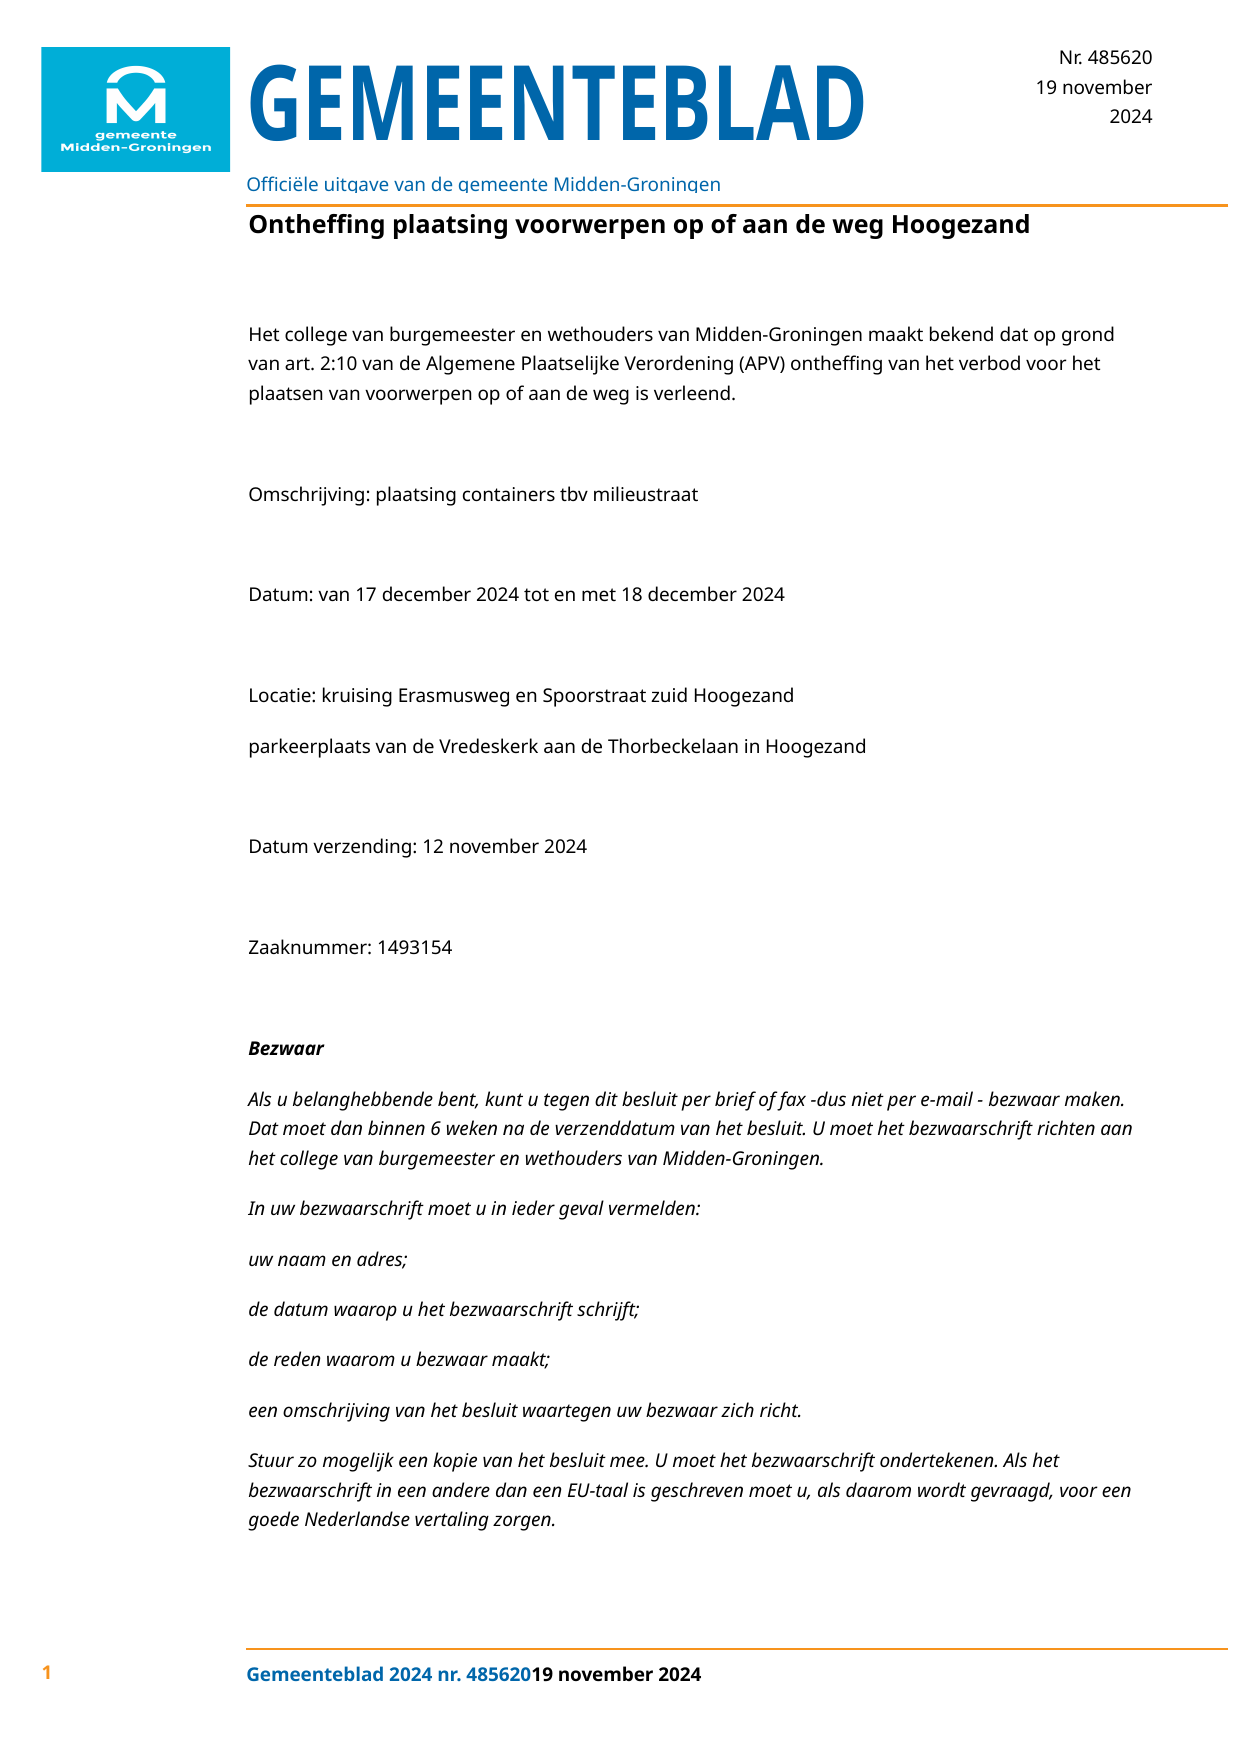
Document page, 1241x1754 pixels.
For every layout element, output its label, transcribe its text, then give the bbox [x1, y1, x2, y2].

text Datum: van 17 december 2024 tot en met 18 december 2024 [248, 582, 1152, 607]
text Datum verzending: 12 november 2024 [248, 834, 1152, 859]
picture [107, 89, 165, 122]
text Ontheffing plaatsing voorwerpen op of aan de weg Hoogezand [248, 207, 1152, 241]
text Zaaknummer: 1493154 [248, 934, 1152, 960]
picture [108, 66, 164, 82]
text een omschrijving van het besluit waartegen uw bezwaar zich richt. [248, 1397, 1152, 1423]
text de reden waarom u bezwaar maakt; [248, 1347, 1152, 1372]
text parkeerplaats van de Vredeskerk aan de Thorbeckelaan in Hoogezand [248, 733, 1152, 758]
text Stuur zo mogelijk een kopie van het besluit mee. U moet het bezwaarschrift ondertekenen. Als het bezwaarschrift in een andere dan een EU-taal is geschreven moet u, als daarom wordt gevraagd, voor een goede Nederlandse vertaling zorgen. [248, 1447, 1152, 1532]
text Omschrijving: plaatsing containers tbv milieustraat [248, 481, 1152, 506]
text Locatie: kruising Erasmusweg en Spoorstraat zuid Hoogezand [248, 682, 1152, 708]
text In uw bezwaarschrift moet u in ieder geval vermelden: [248, 1195, 1152, 1221]
picture [184, 146, 190, 153]
text uw naam en adres; [248, 1246, 1152, 1271]
text Als u belanghebbende bent, kunt u tegen dit besluit per brief of fax -dus niet per e-mail - bezwaar maken. Dat moet dan binnen 6 weken na de verzenddatum van het besluit. U moet het bezwaarschrift richten aan het college van burgemeester en wethouders van Midden-Groningen. [248, 1086, 1152, 1171]
text de datum waarop u het bezwaarschrift schrijft; [248, 1296, 1152, 1322]
text Bezwaar [248, 1035, 1152, 1061]
text Het college van burgemeester en wethouders van Midden-Groningen maakt bekend dat op grond van art. 2:10 van de Algemene Plaatselijke Verordening (APV) ontheffing van het verbod voor het plaatsen van voorwerpen op of aan de weg is verleend. [248, 321, 1152, 406]
